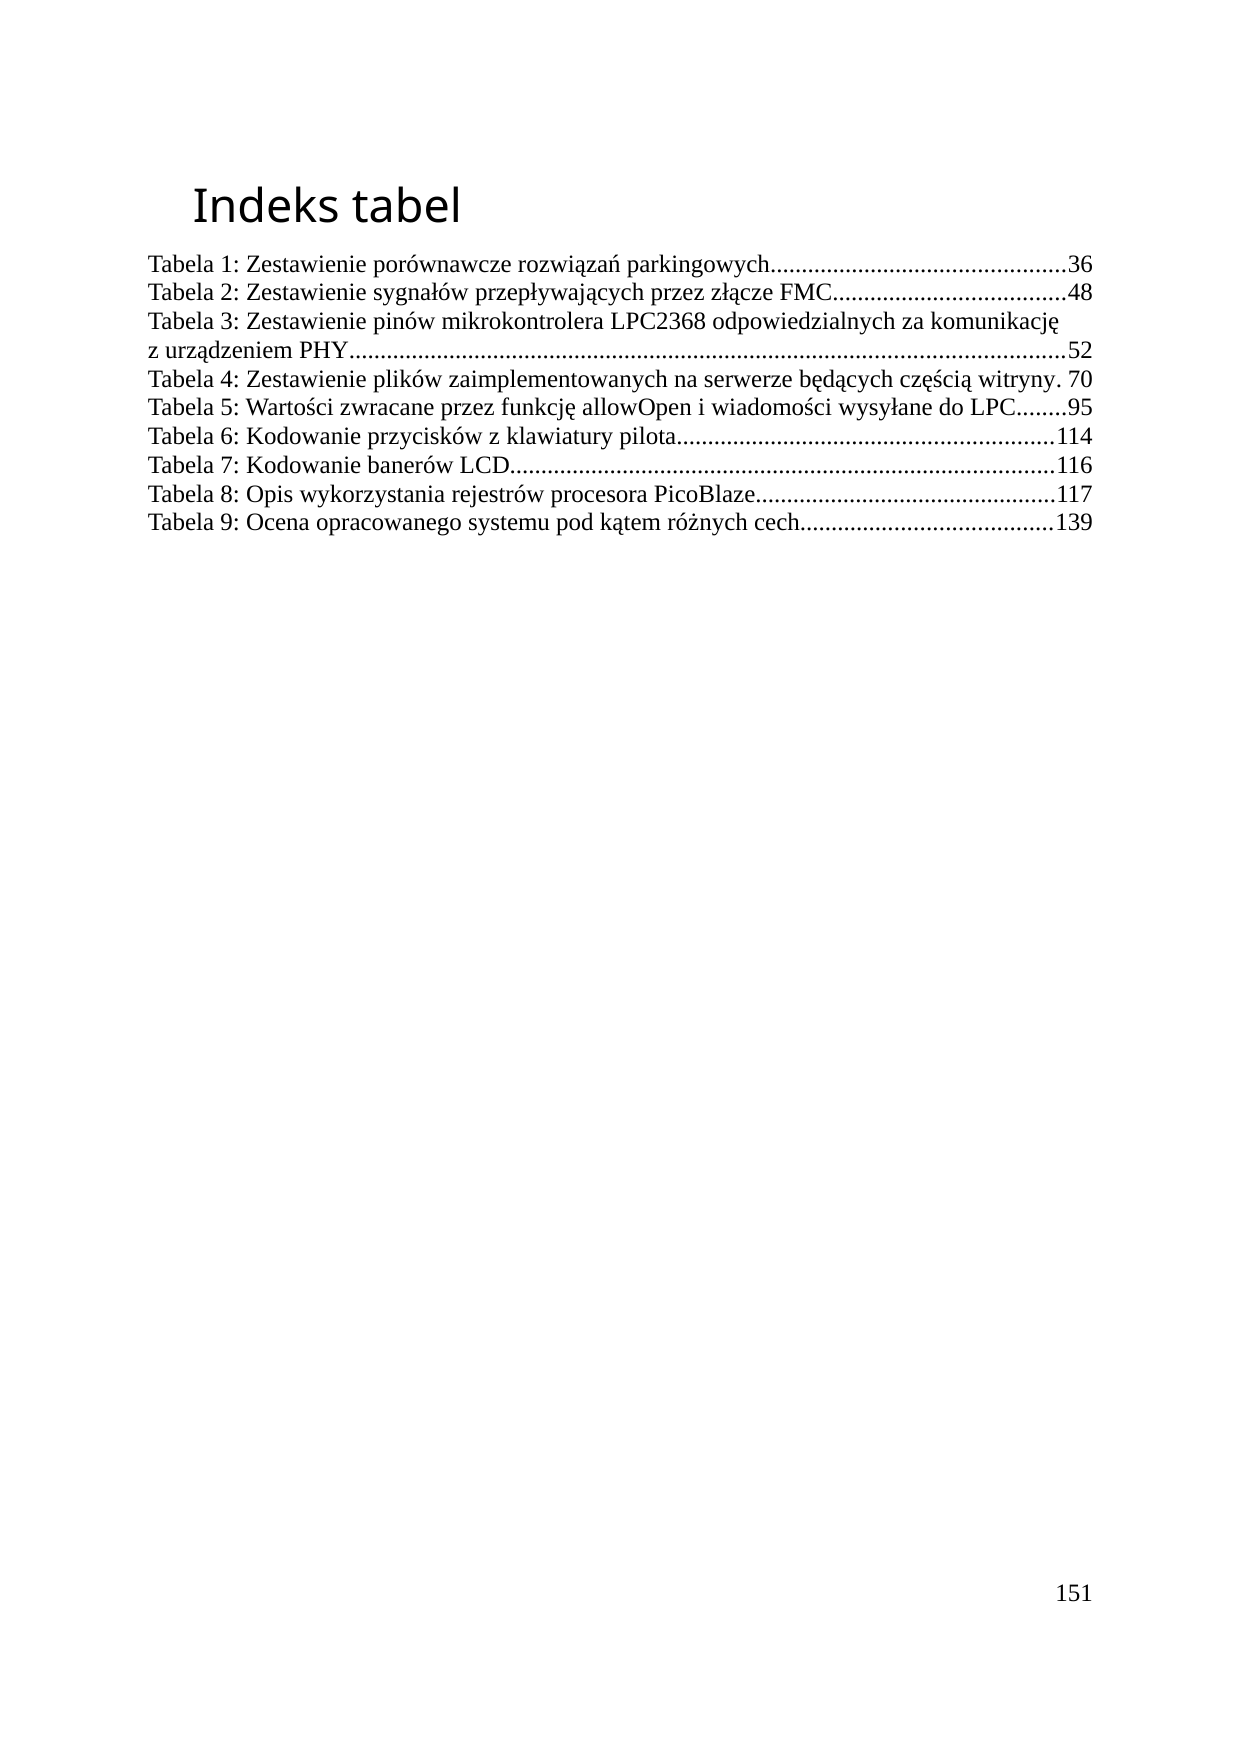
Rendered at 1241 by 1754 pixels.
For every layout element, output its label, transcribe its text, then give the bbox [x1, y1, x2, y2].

text Tabela 4: Zestawienie plików zaimplementowanych na serwerze będących częścią witryny 70 [148, 364, 1093, 392]
text Tabela 8: Opis wykorzystania rejestrów procesora PicoBlaze 117 [148, 479, 1093, 507]
text Tabela 6: Kodowanie przycisków z klawiatury pilota 114 [148, 421, 1093, 450]
subtitle Indeks tabel [148, 173, 1093, 236]
text Tabela 7: Kodowanie banerów LCD 116 [148, 450, 1093, 479]
text Tabela 1: Zestawienie porównawcze rozwiązań parkingowych 36 [148, 249, 1093, 277]
text Tabela 5: Wartości zwracane przez funkcję allowOpen i wiadomości wysyłane do LPC 95 [148, 392, 1093, 421]
text Tabela 3: Zestawienie pinów mikrokontrolera LPC2368 odpowiedzialnych za komunikację z urządzeniem PHY 52 [148, 306, 1093, 364]
text Tabela 9: Ocena opracowanego systemu pod kątem różnych cech 139 [148, 507, 1093, 536]
text Tabela 2: Zestawienie sygnałów przepływających przez złącze FMC 48 [148, 277, 1093, 306]
